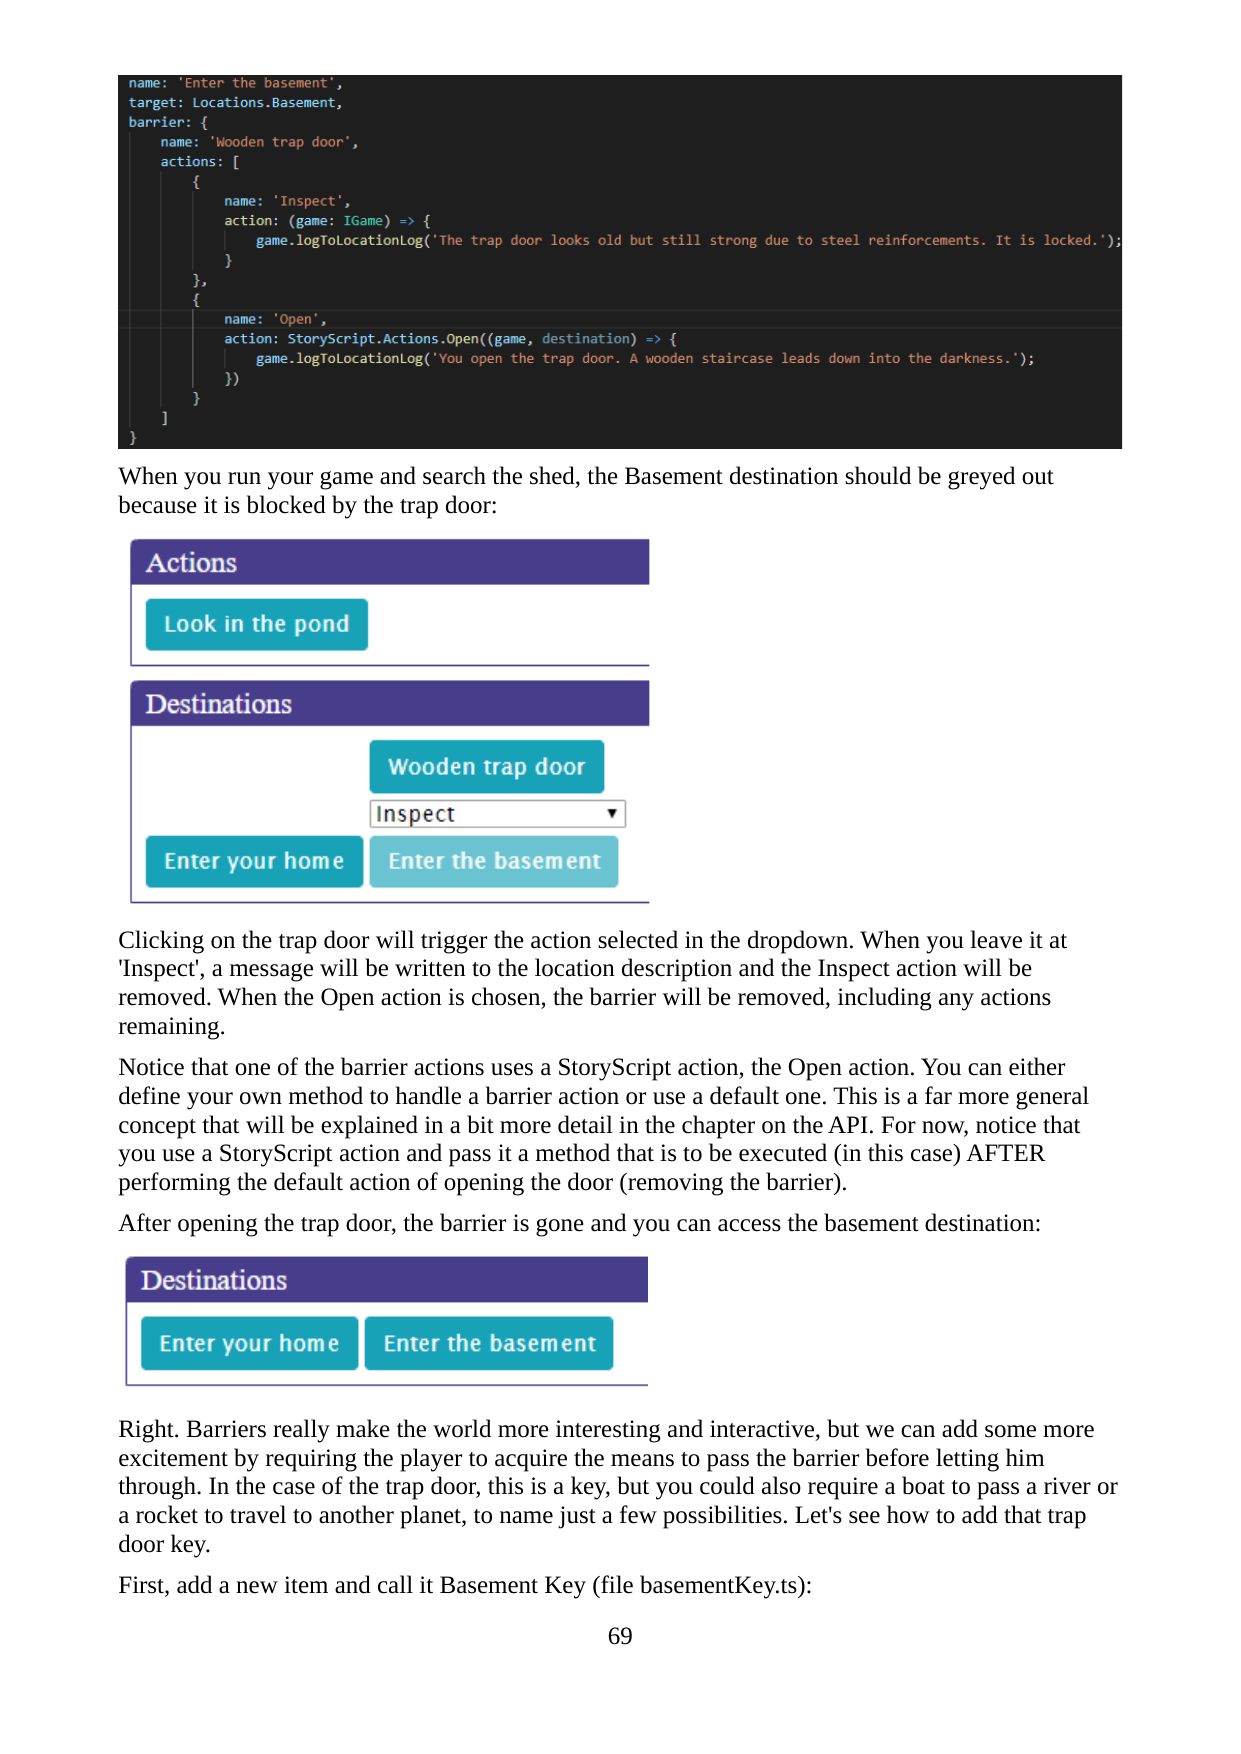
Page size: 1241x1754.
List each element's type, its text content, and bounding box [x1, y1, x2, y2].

text Clicking on the trap door will trigger the action selected in the dropdown. When you leave it at 'Inspect', a message will be written to the location description and the Inspect action will be removed. When the Open action is chosen, the barrier will be removed, including any actions remaining. [118, 925, 1122, 1040]
text After opening the trap door, the barrier is gone and you can access the basement destination: [118, 1208, 1122, 1237]
text Notice that one of the barrier actions uses a StoryScript action, the Open action. You can either define your own method to handle a barrier action or use a default one. This is a far more general concept that will be explained in a bit more detail in the chapter on the API. For now, notice that you use a StoryScript action and pass it a method that is to be executed (in this case) AFTER performing the default action of opening the door (removing the barrier). [118, 1052, 1122, 1196]
text First, add a new item and call it Basement Key (file basementKey.ts): [118, 1570, 1122, 1599]
text When you run your game and search the shed, the Basement destination should be greyed out because it is blocked by the trap door: [118, 461, 1122, 518]
text Right. Barriers really make the world more interesting and interactive, but we can add some more excitement by requiring the player to acquire the means to pass the barrier before letting him through. In the case of the trap door, this is a key, but you could also require a boat to pass a river or a rocket to travel to another planet, to name just a few possibilities. Let's see how to add that trap door key. [118, 1414, 1122, 1558]
